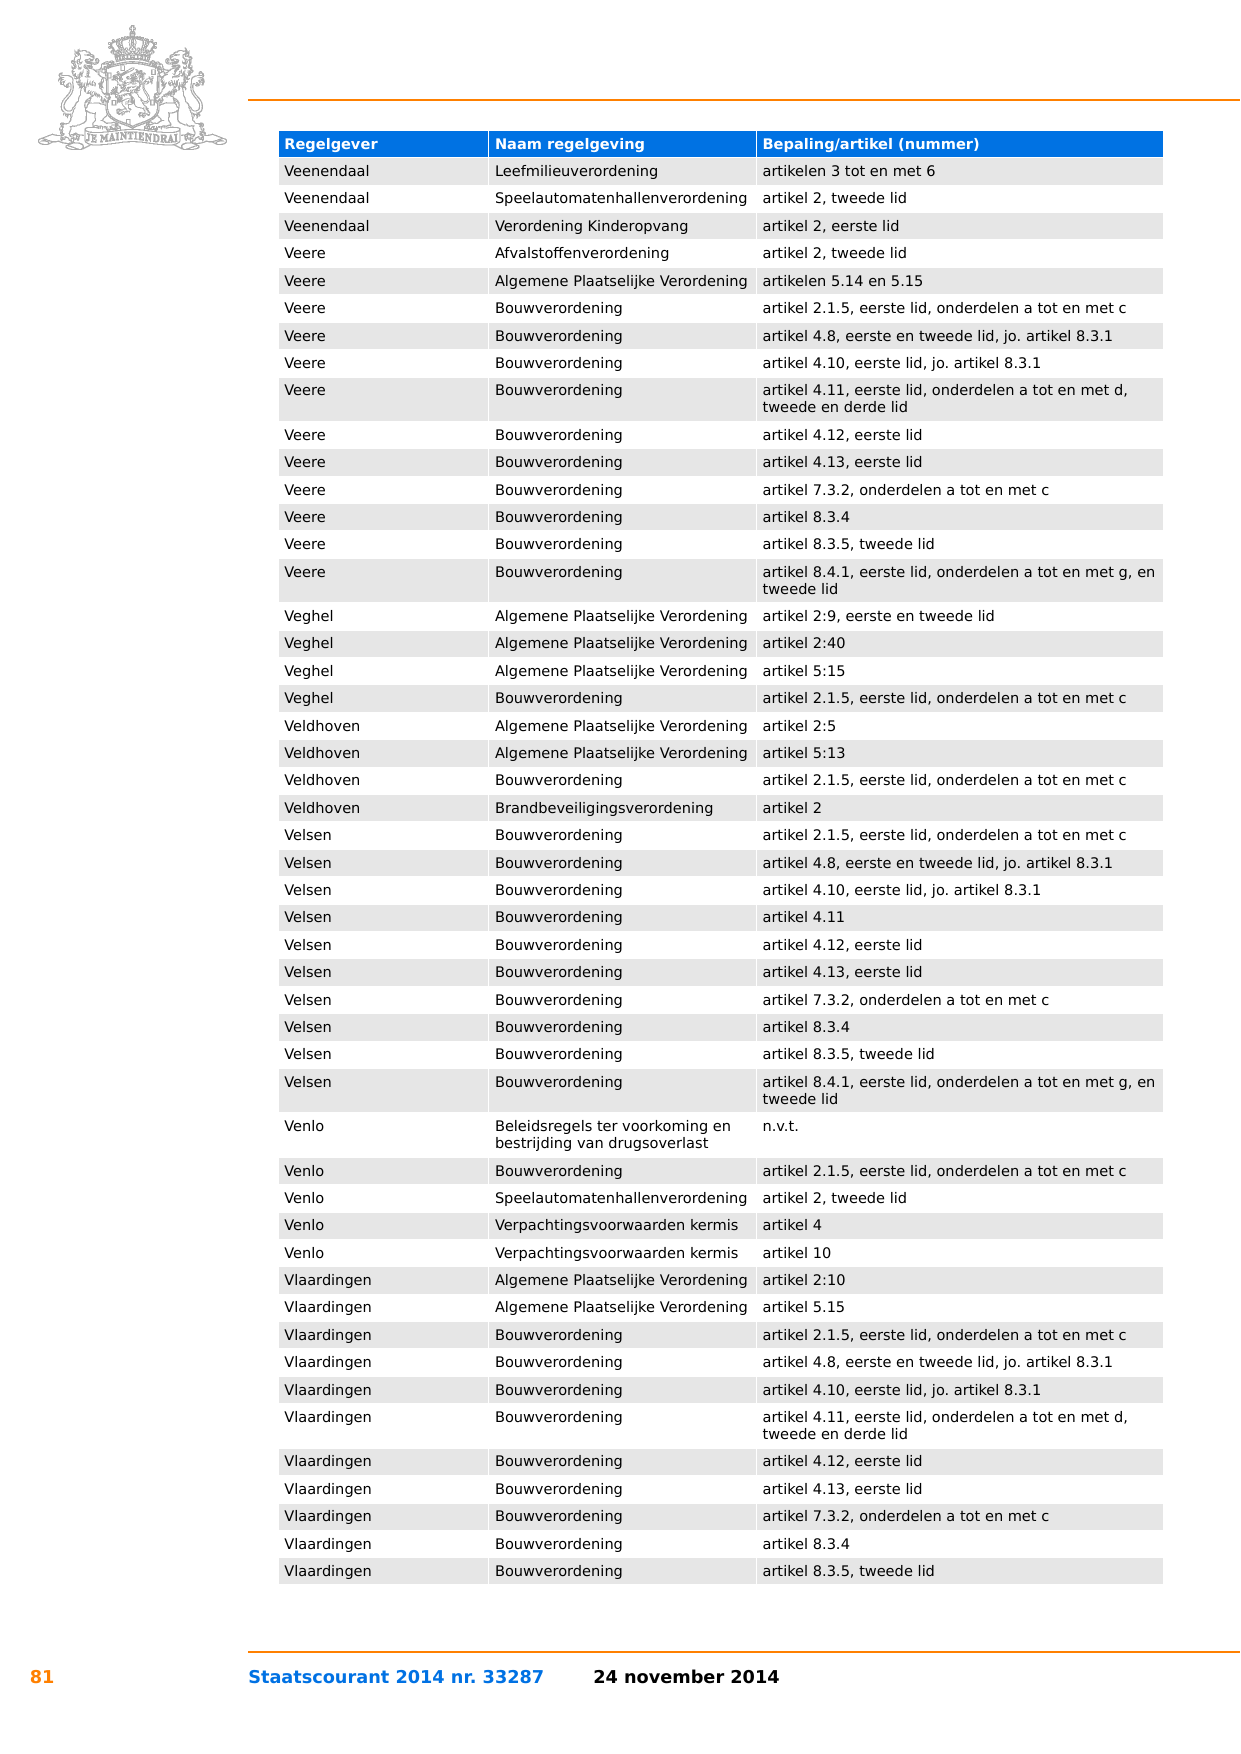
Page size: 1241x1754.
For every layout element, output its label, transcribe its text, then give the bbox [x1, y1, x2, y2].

table_cell Vlaardingen [279, 1377, 488, 1403]
table_cell artikel 8.4.1, eerste lid, onderdelen a tot en met g, en tweede lid [757, 559, 1163, 602]
table_cell Velsen [279, 1042, 488, 1068]
table_cell Verpachtingsvoorwaarden kermis [489, 1213, 756, 1239]
table_cell artikel 5:13 [757, 740, 1163, 767]
table_cell Velsen [279, 877, 488, 903]
table_cell Bouwverordening [489, 477, 756, 503]
picture [38, 25, 227, 150]
table_header Naam regelgeving [489, 131, 756, 157]
table_cell artikel 7.3.2, onderdelen a tot en met c [757, 477, 1163, 503]
table_cell artikel 7.3.2, onderdelen a tot en met c [757, 987, 1163, 1013]
table_cell Veere [279, 323, 488, 349]
table_cell Bouwverordening [489, 932, 756, 958]
table_cell artikel 2.1.5, eerste lid, onderdelen a tot en met c [757, 295, 1163, 322]
table_cell Veldhoven [279, 768, 488, 794]
table_cell artikel 2, eerste lid [757, 213, 1163, 239]
table_cell Bouwverordening [489, 1069, 756, 1112]
table_cell Bouwverordening [489, 295, 756, 322]
table_cell Vlaardingen [279, 1449, 488, 1475]
table_cell artikel 4.8, eerste en tweede lid, jo. artikel 8.3.1 [757, 850, 1163, 876]
table_cell Verpachtingsvoorwaarden kermis [489, 1240, 756, 1266]
table_cell Veere [279, 449, 488, 476]
table_cell Bouwverordening [489, 1014, 756, 1041]
table_cell Speelautomatenhallenverordening [489, 186, 756, 212]
table_cell artikel 2:10 [757, 1267, 1163, 1294]
table_cell Veldhoven [279, 795, 488, 821]
table_cell Veere [279, 559, 488, 602]
table_cell Bouwverordening [489, 1042, 756, 1068]
table_cell artikel 4.8, eerste en tweede lid, jo. artikel 8.3.1 [757, 323, 1163, 349]
table_cell Venlo [279, 1240, 488, 1266]
table_cell artikel 4.13, eerste lid [757, 1476, 1163, 1502]
table_cell Veenendaal [279, 158, 488, 185]
table_cell Bouwverordening [489, 350, 756, 376]
table_cell artikelen 5.14 en 5.15 [757, 268, 1163, 294]
table_cell Bouwverordening [489, 422, 756, 448]
table_cell Veere [279, 531, 488, 558]
table_cell artikel 2:9, eerste en tweede lid [757, 603, 1163, 629]
table_cell Vlaardingen [279, 1404, 488, 1448]
table_cell Veghel [279, 685, 488, 712]
table_cell Leefmilieuverordening [489, 158, 756, 185]
table_cell artikel 2, tweede lid [757, 1185, 1163, 1211]
table_cell Venlo [279, 1158, 488, 1184]
table_cell artikel 8.3.4 [757, 504, 1163, 530]
table_cell Bouwverordening [489, 1558, 756, 1584]
table_cell Bouwverordening [489, 877, 756, 903]
table_cell artikel 2:40 [757, 631, 1163, 657]
table_cell Bouwverordening [489, 1476, 756, 1502]
table_cell Bouwverordening [489, 1322, 756, 1348]
table_cell artikel 4.8, eerste en tweede lid, jo. artikel 8.3.1 [757, 1350, 1163, 1376]
table_cell Vlaardingen [279, 1476, 488, 1502]
table_cell artikel 4.11, eerste lid, onderdelen a tot en met d, tweede en derde lid [757, 1404, 1163, 1448]
table_cell Bouwverordening [489, 1404, 756, 1448]
table_cell Bouwverordening [489, 768, 756, 794]
table_cell artikel 2:5 [757, 713, 1163, 739]
table_cell Veghel [279, 658, 488, 684]
table_cell Velsen [279, 959, 488, 986]
table_cell Vlaardingen [279, 1322, 488, 1348]
table_cell Bouwverordening [489, 559, 756, 602]
table_cell Velsen [279, 850, 488, 876]
table_cell artikel 5.15 [757, 1295, 1163, 1321]
table_header Regelgever [279, 131, 488, 157]
table_cell artikel 8.3.5, tweede lid [757, 1558, 1163, 1584]
table_cell Bouwverordening [489, 1158, 756, 1184]
table_cell Veere [279, 422, 488, 448]
table_cell Velsen [279, 987, 488, 1013]
table_cell Veere [279, 350, 488, 376]
table_cell Veghel [279, 631, 488, 657]
table_cell artikel 4.12, eerste lid [757, 932, 1163, 958]
table_cell artikel 8.4.1, eerste lid, onderdelen a tot en met g, en tweede lid [757, 1069, 1163, 1112]
table_cell Bouwverordening [489, 1350, 756, 1376]
table_cell Bouwverordening [489, 323, 756, 349]
table_cell Algemene Plaatselijke Verordening [489, 603, 756, 629]
table_cell artikelen 3 tot en met 6 [757, 158, 1163, 185]
table_cell Veere [279, 504, 488, 530]
table_cell Veere [279, 378, 488, 421]
table_cell artikel 4.12, eerste lid [757, 422, 1163, 448]
table_cell Bouwverordening [489, 987, 756, 1013]
table_cell Algemene Plaatselijke Verordening [489, 1267, 756, 1294]
table_cell artikel 5:15 [757, 658, 1163, 684]
table_cell Vlaardingen [279, 1267, 488, 1294]
table_cell Verordening Kinderopvang [489, 213, 756, 239]
table_cell Veghel [279, 603, 488, 629]
table_cell artikel 4.11 [757, 905, 1163, 931]
table_cell artikel 4.10, eerste lid, jo. artikel 8.3.1 [757, 877, 1163, 903]
table_cell Algemene Plaatselijke Verordening [489, 740, 756, 767]
table_cell Bouwverordening [489, 1504, 756, 1530]
table_cell Bouwverordening [489, 1449, 756, 1475]
table_cell Beleidsregels ter voorkoming en bestrijding van drugsoverlast [489, 1113, 756, 1157]
table_header Bepaling/artikel (nummer) [757, 131, 1163, 157]
table_cell artikel 4.11, eerste lid, onderdelen a tot en met d, tweede en derde lid [757, 378, 1163, 421]
table_cell Afvalstoffenverordening [489, 241, 756, 267]
table_cell Vlaardingen [279, 1504, 488, 1530]
table_cell Velsen [279, 905, 488, 931]
table_cell Veere [279, 477, 488, 503]
table_cell Bouwverordening [489, 1531, 756, 1557]
table_cell Vlaardingen [279, 1295, 488, 1321]
table_cell artikel 4.12, eerste lid [757, 1449, 1163, 1475]
table_cell artikel 8.3.5, tweede lid [757, 1042, 1163, 1068]
table_cell Velsen [279, 1069, 488, 1112]
table_cell Veenendaal [279, 186, 488, 212]
table_cell Algemene Plaatselijke Verordening [489, 658, 756, 684]
table_cell artikel 2.1.5, eerste lid, onderdelen a tot en met c [757, 1158, 1163, 1184]
table_cell artikel 8.3.4 [757, 1014, 1163, 1041]
table_cell Algemene Plaatselijke Verordening [489, 268, 756, 294]
table_cell Veere [279, 241, 488, 267]
table_cell artikel 2.1.5, eerste lid, onderdelen a tot en met c [757, 823, 1163, 849]
table_cell artikel 2 [757, 795, 1163, 821]
table_cell Speelautomatenhallenverordening [489, 1185, 756, 1211]
table_cell artikel 4.13, eerste lid [757, 449, 1163, 476]
table_cell artikel 8.3.5, tweede lid [757, 531, 1163, 558]
table_cell Algemene Plaatselijke Verordening [489, 1295, 756, 1321]
table_cell artikel 2, tweede lid [757, 186, 1163, 212]
table_cell Vlaardingen [279, 1558, 488, 1584]
table_cell Bouwverordening [489, 504, 756, 530]
table_cell artikel 4 [757, 1213, 1163, 1239]
table_cell Venlo [279, 1213, 488, 1239]
table_cell Bouwverordening [489, 850, 756, 876]
table_cell Veldhoven [279, 713, 488, 739]
table_cell Bouwverordening [489, 1377, 756, 1403]
table_cell artikel 7.3.2, onderdelen a tot en met c [757, 1504, 1163, 1530]
table_cell Bouwverordening [489, 959, 756, 986]
table_cell Vlaardingen [279, 1350, 488, 1376]
table_cell artikel 2.1.5, eerste lid, onderdelen a tot en met c [757, 1322, 1163, 1348]
table_cell Velsen [279, 823, 488, 849]
table_cell Venlo [279, 1113, 488, 1157]
table_cell Bouwverordening [489, 685, 756, 712]
table_cell Vlaardingen [279, 1531, 488, 1557]
table_cell artikel 4.10, eerste lid, jo. artikel 8.3.1 [757, 1377, 1163, 1403]
table_cell Bouwverordening [489, 823, 756, 849]
table_cell Venlo [279, 1185, 488, 1211]
table_cell artikel 4.13, eerste lid [757, 959, 1163, 986]
table_cell artikel 2.1.5, eerste lid, onderdelen a tot en met c [757, 768, 1163, 794]
table_cell artikel 4.10, eerste lid, jo. artikel 8.3.1 [757, 350, 1163, 376]
table_cell Brandbeveiligingsverordening [489, 795, 756, 821]
table_cell Velsen [279, 932, 488, 958]
table_cell Veenendaal [279, 213, 488, 239]
table_cell artikel 2, tweede lid [757, 241, 1163, 267]
table_cell Veldhoven [279, 740, 488, 767]
table_cell Bouwverordening [489, 449, 756, 476]
table_cell Veere [279, 268, 488, 294]
table_cell Bouwverordening [489, 905, 756, 931]
table_cell n.v.t. [757, 1113, 1163, 1157]
table_cell Bouwverordening [489, 378, 756, 421]
table_cell Bouwverordening [489, 531, 756, 558]
table_cell Veere [279, 295, 488, 322]
table_cell Velsen [279, 1014, 488, 1041]
table_cell artikel 8.3.4 [757, 1531, 1163, 1557]
table_cell artikel 2.1.5, eerste lid, onderdelen a tot en met c [757, 685, 1163, 712]
table_cell Algemene Plaatselijke Verordening [489, 631, 756, 657]
table_cell artikel 10 [757, 1240, 1163, 1266]
table_cell Algemene Plaatselijke Verordening [489, 713, 756, 739]
